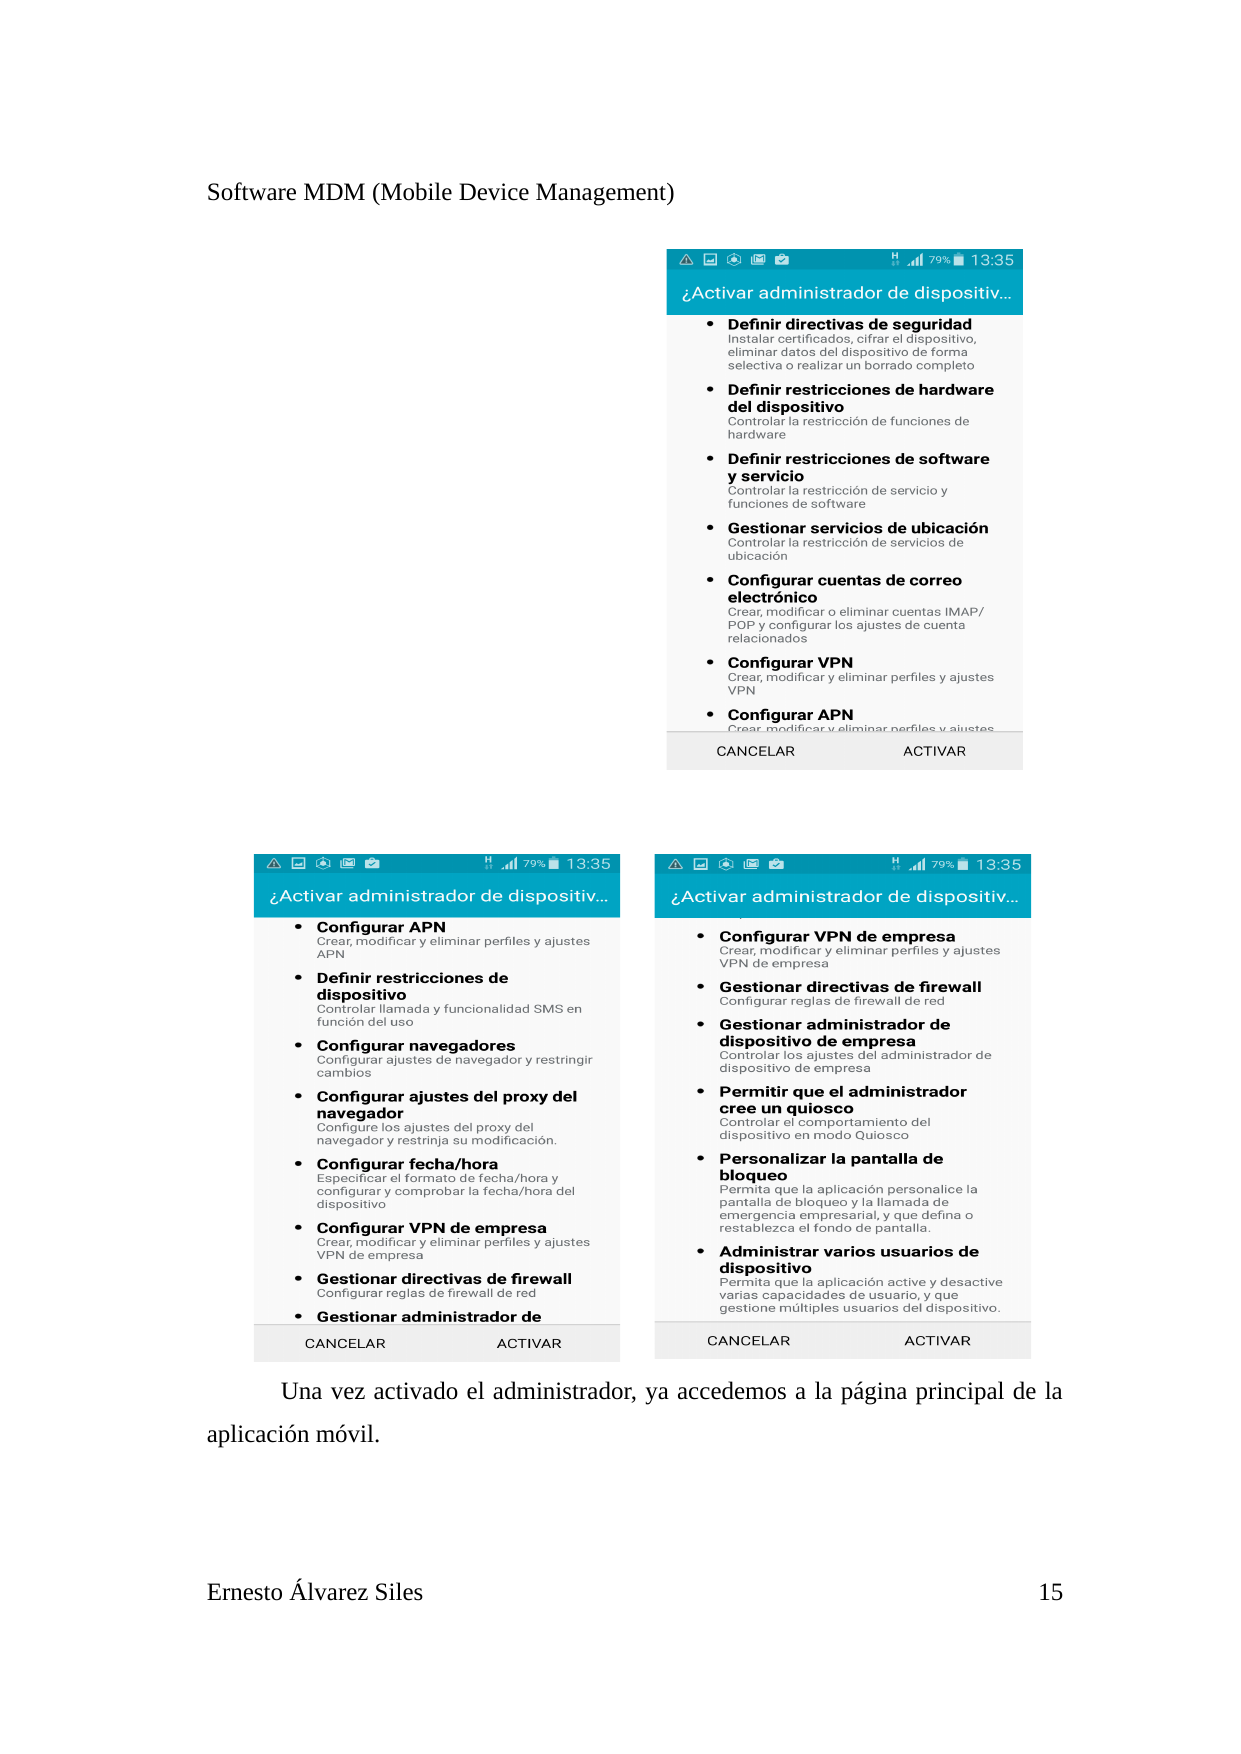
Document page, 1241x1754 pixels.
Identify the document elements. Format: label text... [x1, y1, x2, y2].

text Una vez activado el administrador, ya accedemos a la página principal de la aplicación móvil. [207, 1362, 1063, 1448]
picture [654, 854, 1032, 1359]
picture [666, 249, 1023, 770]
picture [253, 854, 621, 1362]
